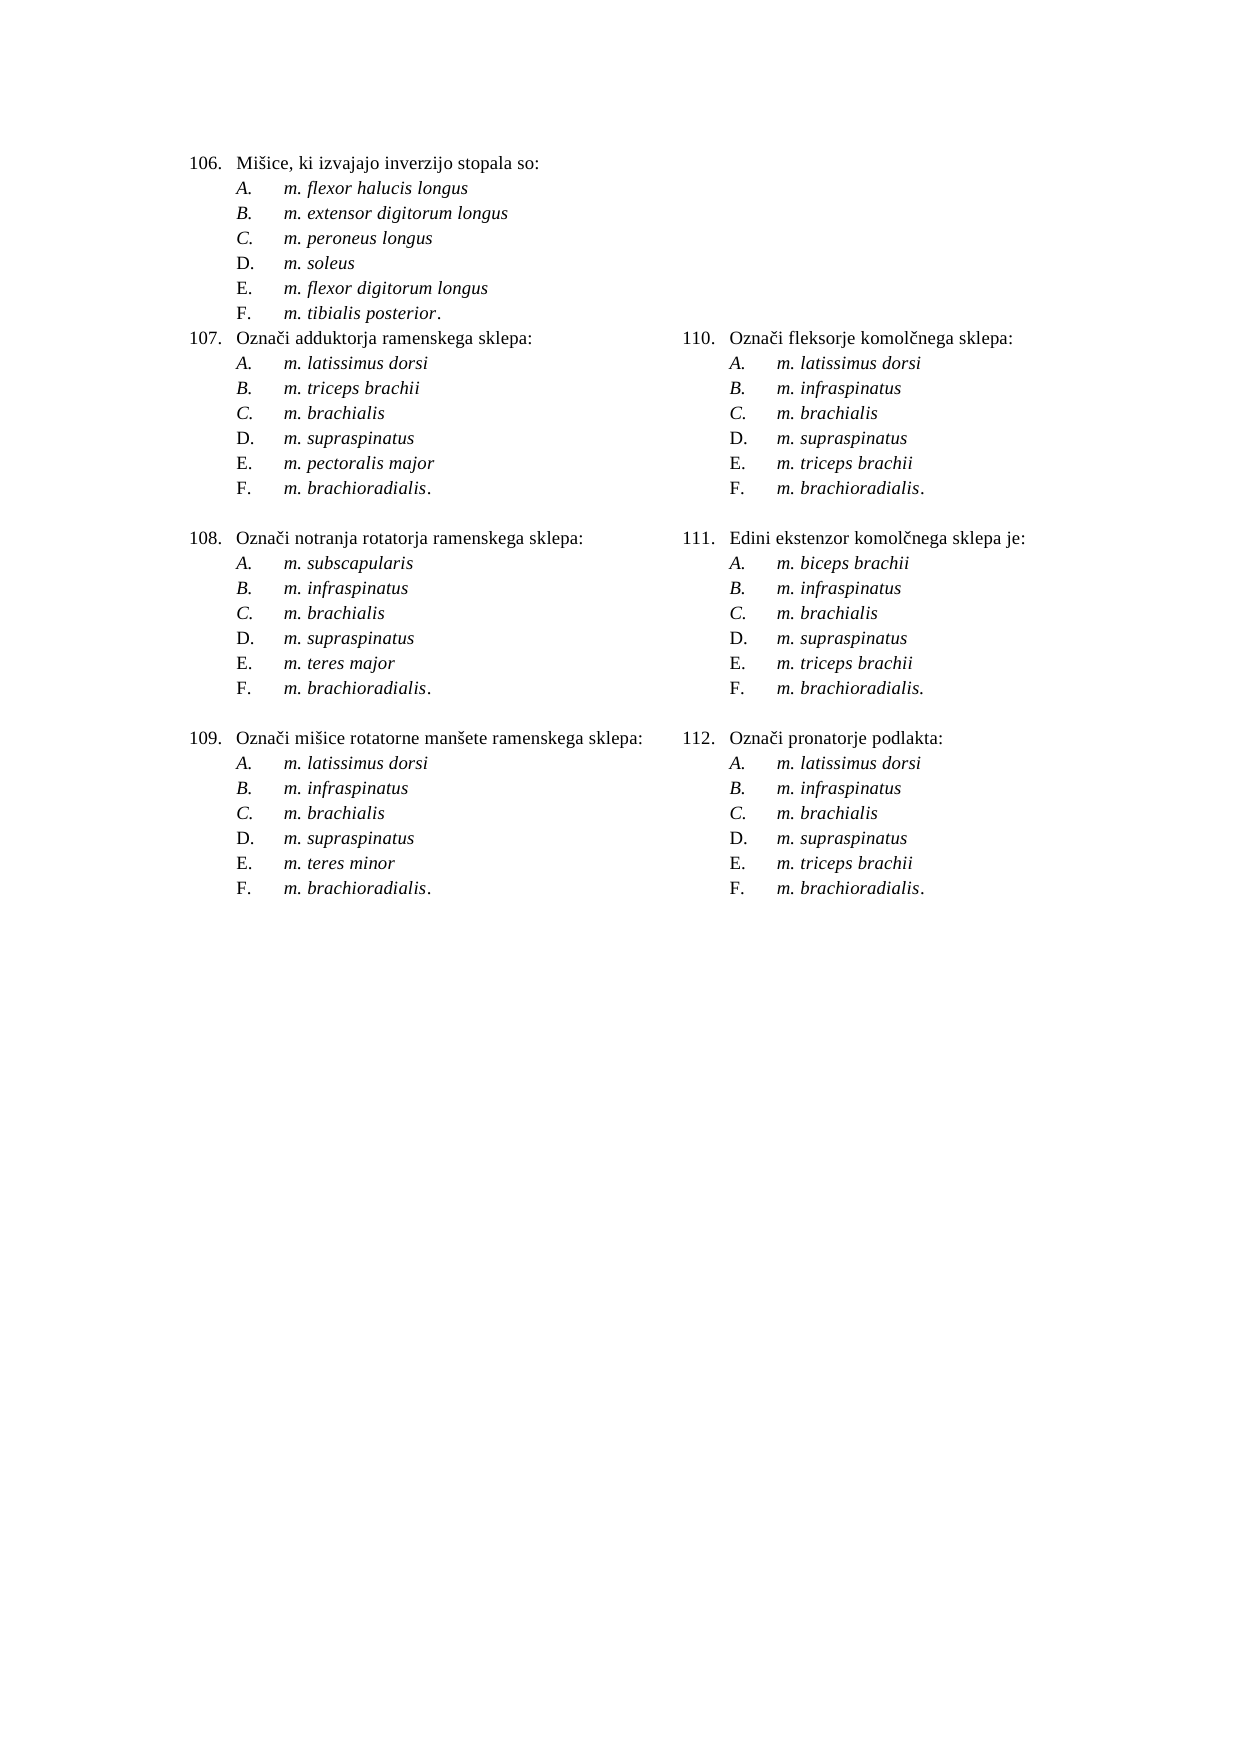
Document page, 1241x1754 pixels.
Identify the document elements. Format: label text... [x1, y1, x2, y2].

text D. m. soleus [236, 249, 647, 274]
text F. m. brachioradialis. [189, 874, 647, 899]
list m. peroneus longus [236, 224, 647, 249]
text E. m. teres major [189, 649, 647, 674]
text 108. Označi notranja rotatorja ramenskega sklepa: [189, 524, 647, 549]
text 111. Edini ekstenzor komolčnega sklepa je: [682, 524, 1140, 549]
list m. subscapularis [236, 549, 647, 574]
list m. biceps brachii [729, 549, 1140, 574]
list m. flexor halucis longus [236, 174, 647, 199]
text F. m. brachioradialis. [682, 674, 1140, 699]
text E. m. flexor digitorum longus [189, 274, 647, 299]
text F. m. brachioradialis. [189, 474, 647, 499]
text E. m. pectoralis major [189, 449, 647, 474]
list m. brachialis [236, 799, 647, 824]
list m. brachialis [729, 399, 1140, 424]
list m. extensor digitorum longus [236, 199, 647, 224]
list m. infraspinatus [236, 574, 647, 599]
text 112. Označi pronatorje podlakta: [682, 724, 1140, 749]
list m. latissimus dorsi [729, 349, 1140, 374]
text F. m. brachioradialis. [682, 874, 1140, 899]
list m. infraspinatus [236, 774, 647, 799]
text 107. Označi adduktorja ramenskega sklepa: [189, 324, 647, 349]
list m. brachialis [729, 799, 1140, 824]
text 109. Označi mišice rotatorne manšete ramenskega sklepa: [189, 724, 647, 749]
text E. m. triceps brachii [682, 649, 1140, 674]
list m. latissimus dorsi [729, 749, 1140, 774]
text 110. Označi fleksorje komolčnega sklepa: [682, 324, 1140, 349]
text E. m. teres minor [189, 849, 647, 874]
text D. m. supraspinatus [729, 824, 1140, 849]
text D. m. supraspinatus [236, 624, 647, 649]
list m. infraspinatus [729, 574, 1140, 599]
text E. m. triceps brachii [682, 849, 1140, 874]
list m. latissimus dorsi [236, 749, 647, 774]
text F. m. brachioradialis. [189, 674, 647, 699]
list m. brachialis [236, 599, 647, 624]
list m. latissimus dorsi [236, 349, 647, 374]
list m. brachialis [236, 399, 647, 424]
text F. m. brachioradialis. [682, 474, 1140, 499]
text D. m. supraspinatus [236, 424, 647, 449]
list m. triceps brachii [236, 374, 647, 399]
text D. m. supraspinatus [729, 424, 1140, 449]
text 106. Mišice, ki izvajajo inverzijo stopala so: [189, 149, 647, 174]
list m. brachialis [729, 599, 1140, 624]
list m. infraspinatus [729, 374, 1140, 399]
text D. m. supraspinatus [729, 624, 1140, 649]
list m. infraspinatus [729, 774, 1140, 799]
text F. m. tibialis posterior. [189, 299, 647, 324]
text E. m. triceps brachii [682, 449, 1140, 474]
text D. m. supraspinatus [236, 824, 647, 849]
